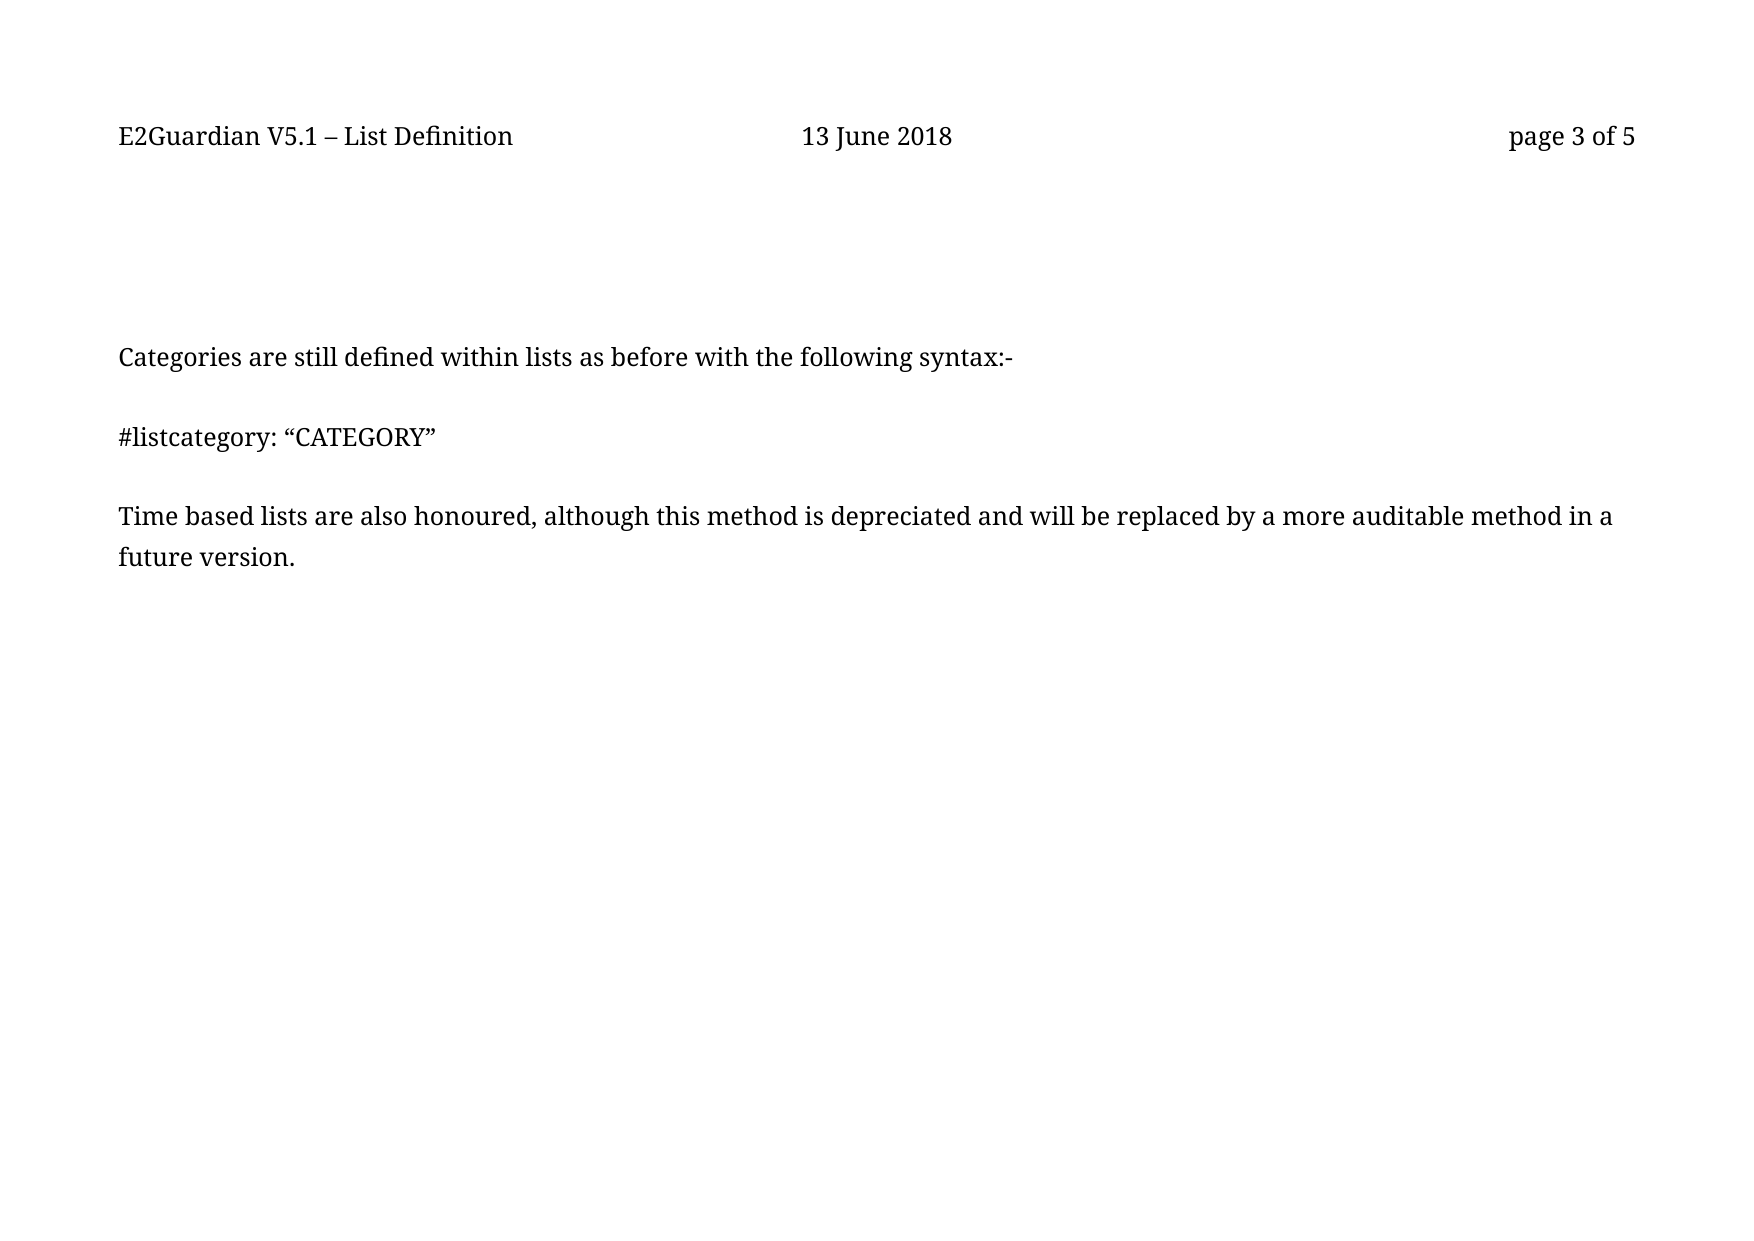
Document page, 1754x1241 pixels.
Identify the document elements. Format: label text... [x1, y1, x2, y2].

text #listcategory: “CATEGORY” [118, 419, 1636, 453]
text Categories are still defined within lists as before with the following syntax:- [118, 340, 1636, 374]
text Time based lists are also honoured, although this method is depreciated and will be replaced by a more auditable method in a future version. [118, 498, 1636, 573]
